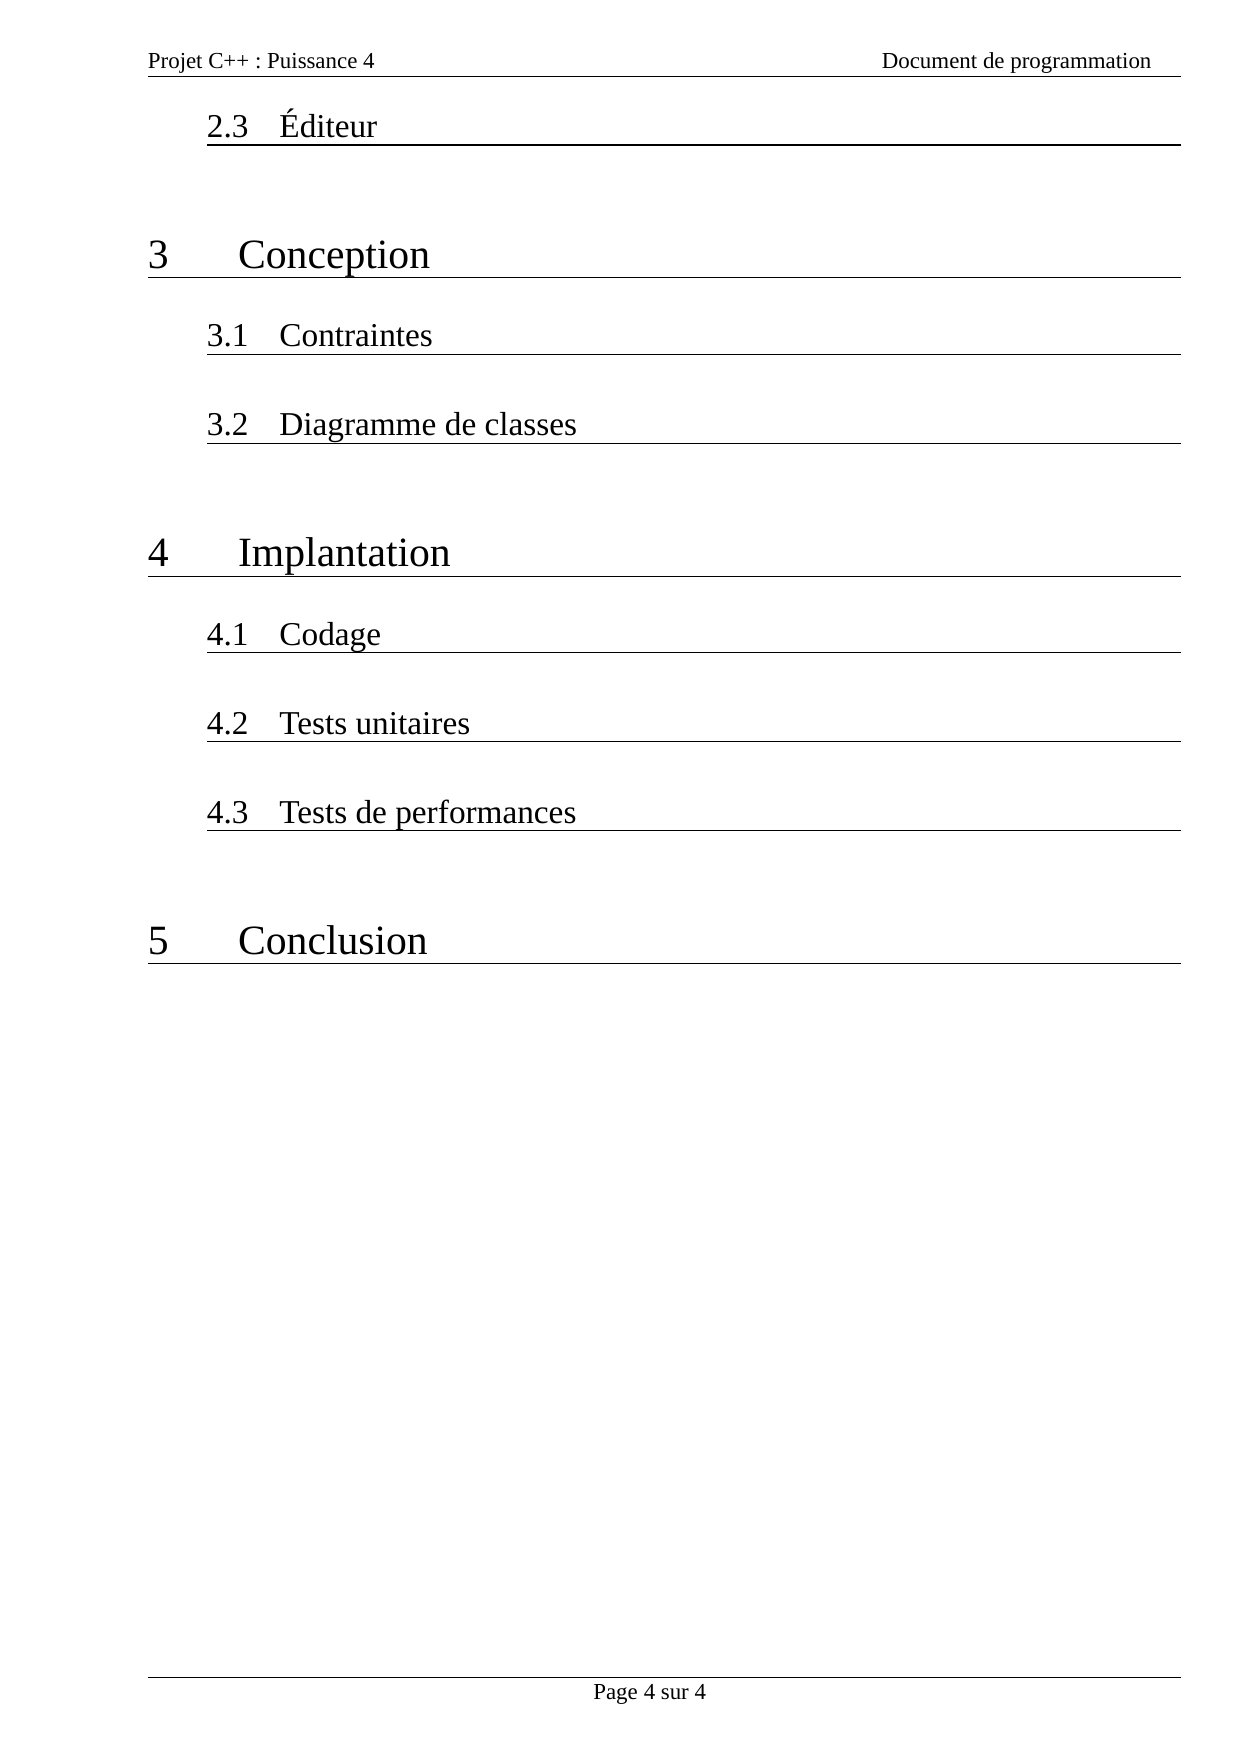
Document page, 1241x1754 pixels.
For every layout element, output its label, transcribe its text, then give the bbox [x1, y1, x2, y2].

subtitle Conception [148, 229, 1181, 277]
subtitle Contraintes [207, 316, 1181, 354]
subtitle Conclusion [148, 915, 1181, 963]
subtitle Éditeur [207, 106, 1181, 144]
subtitle Diagramme de classes [207, 404, 1181, 443]
subtitle Tests unitaires [207, 703, 1181, 741]
subtitle Codage [207, 614, 1181, 652]
subtitle Implantation [148, 528, 1181, 576]
subtitle Tests de performances [207, 792, 1181, 830]
